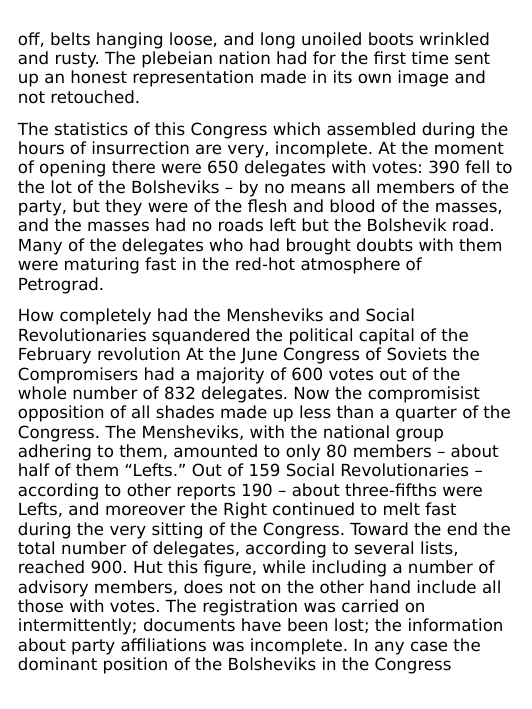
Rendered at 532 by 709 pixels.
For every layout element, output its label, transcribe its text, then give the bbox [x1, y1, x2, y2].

text off, belts hanging loose, and long unoiled boots wrinkled and rusty. The plebeian nation had for the first time sent up an honest representation made in its own image and not retouched. [18, 29, 514, 107]
text How completely had the Mensheviks and Social Revolutionaries squandered the political capital of the February revolution At the June Congress of Soviets the Compromisers had a majority of 600 votes out of the whole number of 832 delegates. Now the compromisist opposition of all shades made up less than a quarter of the Congress. The Mensheviks, with the national group adhering to them, amounted to only 80 members – about half of them “Lefts.” Out of 159 Social Revolutionaries – according to other reports 190 – about three-fifths were Lefts, and moreover the Right continued to melt fast during the very sitting of the Congress. Toward the end the total number of delegates, according to several lists, reached 900. Hut this figure, while including a number of advisory members, does not on the other hand include all those with votes. The registration was carried on intermittently; documents have been lost; the information about party affiliations was incomplete. In any case the dominant position of the Bolsheviks in the Congress [18, 306, 514, 674]
text The statistics of this Congress which assembled during the hours of insurrection are very, incomplete. At the moment of opening there were 650 delegates with votes: 390 fell to the lot of the Bolsheviks – by no means all members of the party, but they were of the flesh and blood of the masses, and the masses had no roads left but the Bolshevik road. Many of the delegates who had brought doubts with them were maturing fast in the red-hot atmosphere of Petrograd. [18, 119, 514, 294]
